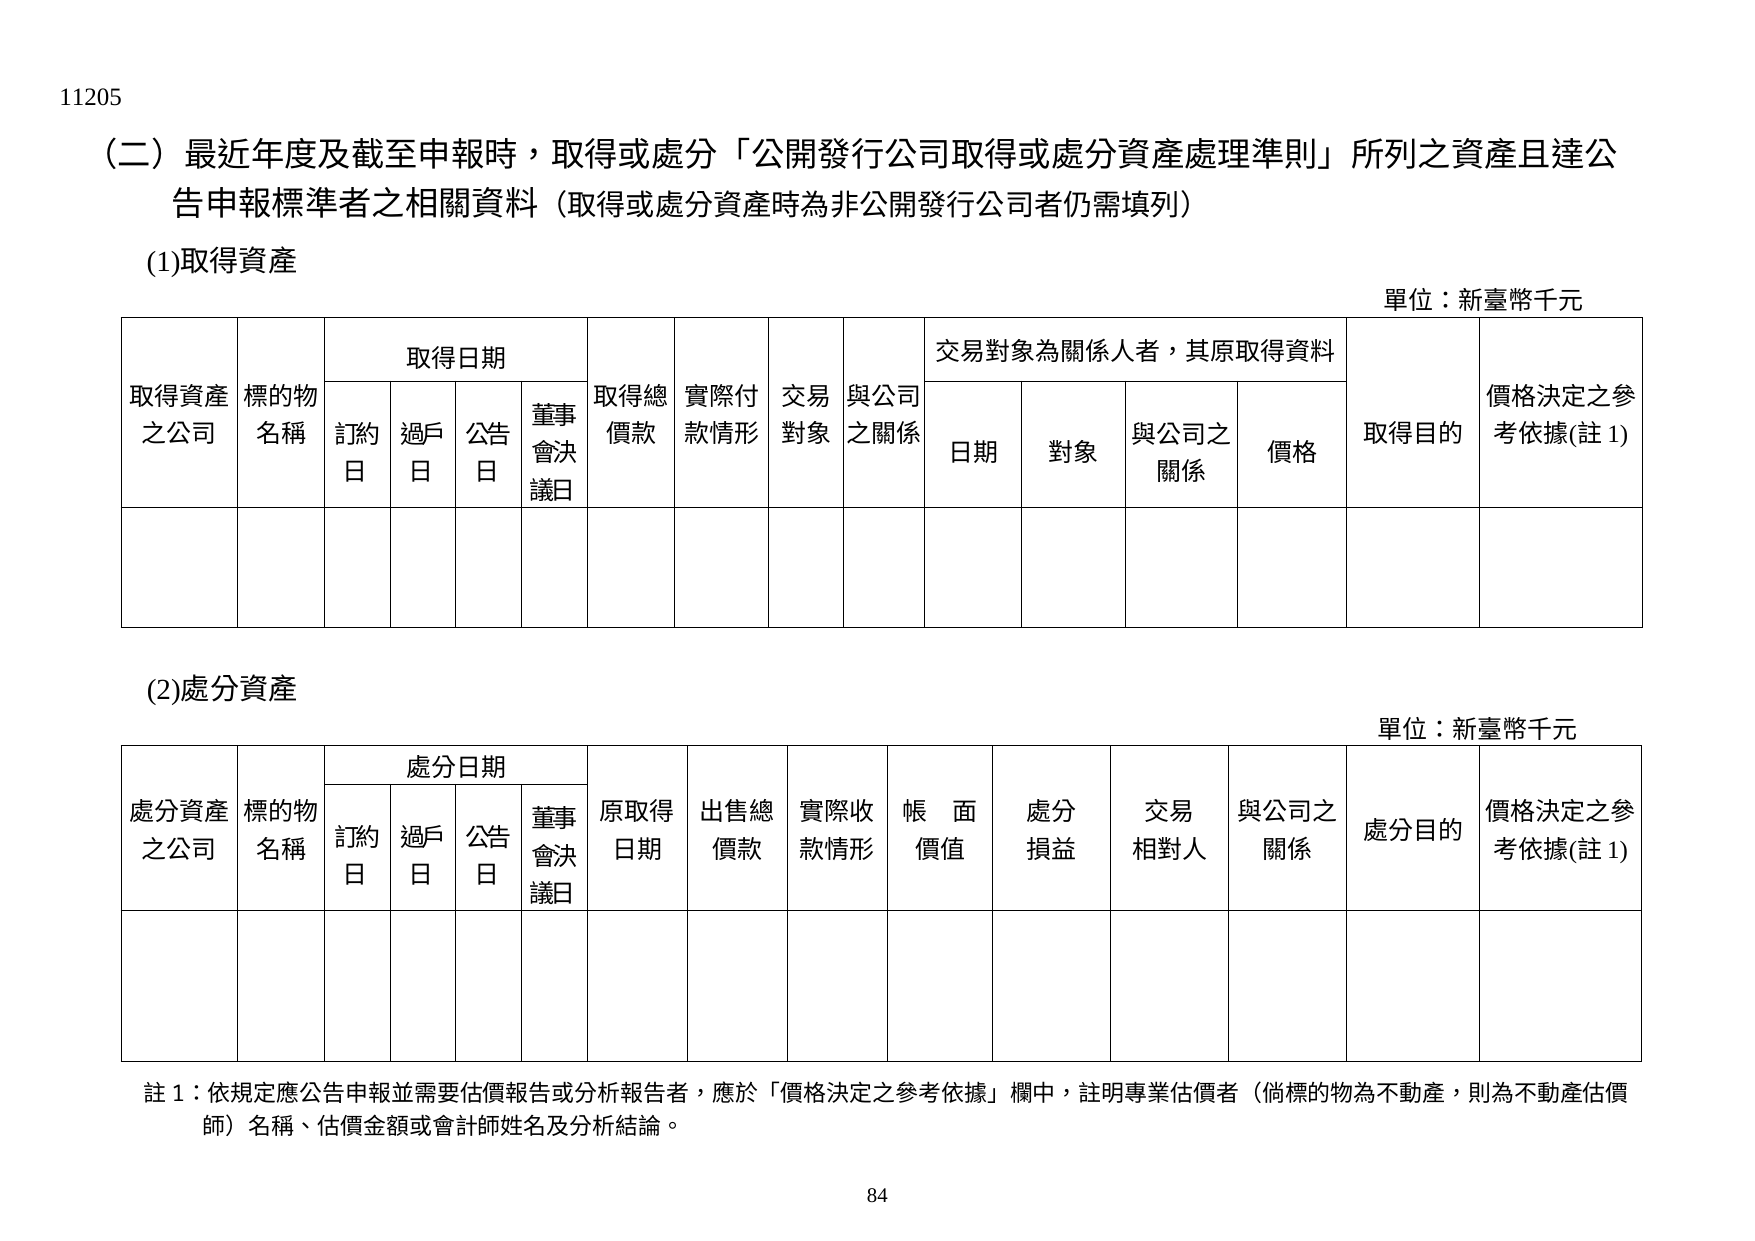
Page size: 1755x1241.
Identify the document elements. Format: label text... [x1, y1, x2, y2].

table_cell [456, 911, 521, 1061]
table_cell [1480, 508, 1642, 627]
text 單位：新臺幣千元 [59, 279, 1695, 317]
table_header 交易對象為關係人者，其原取得資料 [925, 318, 1346, 381]
table_header 標的物名稱 [238, 318, 324, 507]
table_cell [769, 508, 843, 627]
table_cell 董事會決議日 [522, 785, 587, 910]
table_cell [1642, 784, 1649, 910]
table_header 處分目的 [1347, 746, 1479, 910]
table_cell [675, 508, 768, 627]
table_cell [325, 508, 390, 627]
table_header 取得總價款 [588, 318, 674, 507]
table_cell 董事會決議日 [522, 382, 587, 507]
text (1)取得資產 [59, 237, 1695, 279]
table_cell 過戶日 [391, 785, 455, 910]
table_cell [238, 508, 324, 627]
table_header 取得目的 [1347, 318, 1479, 507]
table_cell [925, 508, 1021, 627]
text 單位：新臺幣千元 [59, 708, 1577, 745]
table_cell [522, 911, 587, 1061]
table_cell [1126, 508, 1237, 627]
table_cell 公告日 [456, 382, 521, 507]
table_cell [522, 508, 587, 627]
table_header 處分 損益 [993, 746, 1110, 910]
table_header 處分資產之公司 [122, 746, 237, 910]
table_header 原取得 日期 [588, 746, 687, 910]
table_header 與公司之關係 [844, 318, 924, 507]
table_cell [1229, 911, 1346, 1061]
table_header 處分日期 [325, 746, 587, 784]
text (2)處分資產 [59, 666, 1695, 708]
table_header 交易 相對人 [1111, 746, 1228, 910]
table_cell [391, 911, 455, 1061]
table_cell 訂約日 [325, 382, 390, 507]
table_cell [122, 911, 237, 1061]
table_header 價格決定之參考依據(註1) [1480, 746, 1641, 910]
table_header 帳 面 價值 [888, 746, 992, 910]
table_cell [788, 911, 887, 1061]
table_header 標的物 名稱 [238, 746, 324, 910]
table_cell [888, 911, 992, 1061]
table_header 交易對象 [769, 318, 843, 507]
table_cell [238, 911, 324, 1061]
table_cell 對象 [1022, 382, 1125, 507]
table_cell [844, 508, 924, 627]
table_cell 過戶日 [391, 382, 455, 507]
table_cell [688, 911, 787, 1061]
text （二）最近年度及截至申報時，取得或處分「公開發行公司取得或處分資產處理準則」所列之資產且達公告申報標準者之相關資料（取得或處分資產時為非公開發行公司者仍需填列） [84, 128, 1645, 225]
table_cell [1347, 911, 1479, 1061]
table_cell [391, 508, 455, 627]
table_cell 價格 [1238, 382, 1346, 507]
table_header 取得日期 [325, 318, 587, 381]
table_header 價格決定之參考依據(註1) [1480, 318, 1642, 507]
table_header 出售總 價款 [688, 746, 787, 910]
table_cell [588, 508, 674, 627]
text 註1：依規定應公告申報並需要估價報告或分析報告者，應於「價格決定之參考依據」欄中，註明專業估價者（倘標的物為不動產，則為不動產估價師）名稱、估價金額或會計師姓名及分析結論。 [143, 1074, 1645, 1141]
table_cell [1238, 508, 1346, 627]
table_cell [122, 508, 237, 627]
table_header 與公司之關係 [1229, 746, 1346, 910]
table_cell [1111, 911, 1228, 1061]
table_cell [456, 508, 521, 627]
table_cell 日期 [925, 382, 1021, 507]
table_cell [325, 911, 390, 1061]
table_cell [1480, 911, 1641, 1061]
table_cell [1642, 910, 1649, 1061]
table_cell [993, 911, 1110, 1061]
table_header 實際收 款情形 [788, 746, 887, 910]
table_cell [1022, 508, 1125, 627]
table_header 取得資產之公司 [122, 318, 237, 507]
table_header 實際付款情形 [675, 318, 768, 507]
table_header [1642, 745, 1649, 784]
table_cell 公告日 [456, 785, 521, 910]
table_cell 訂約日 [325, 785, 390, 910]
table_cell 與公司之關係 [1126, 382, 1237, 507]
table_cell [1347, 508, 1479, 627]
table_cell [588, 911, 687, 1061]
